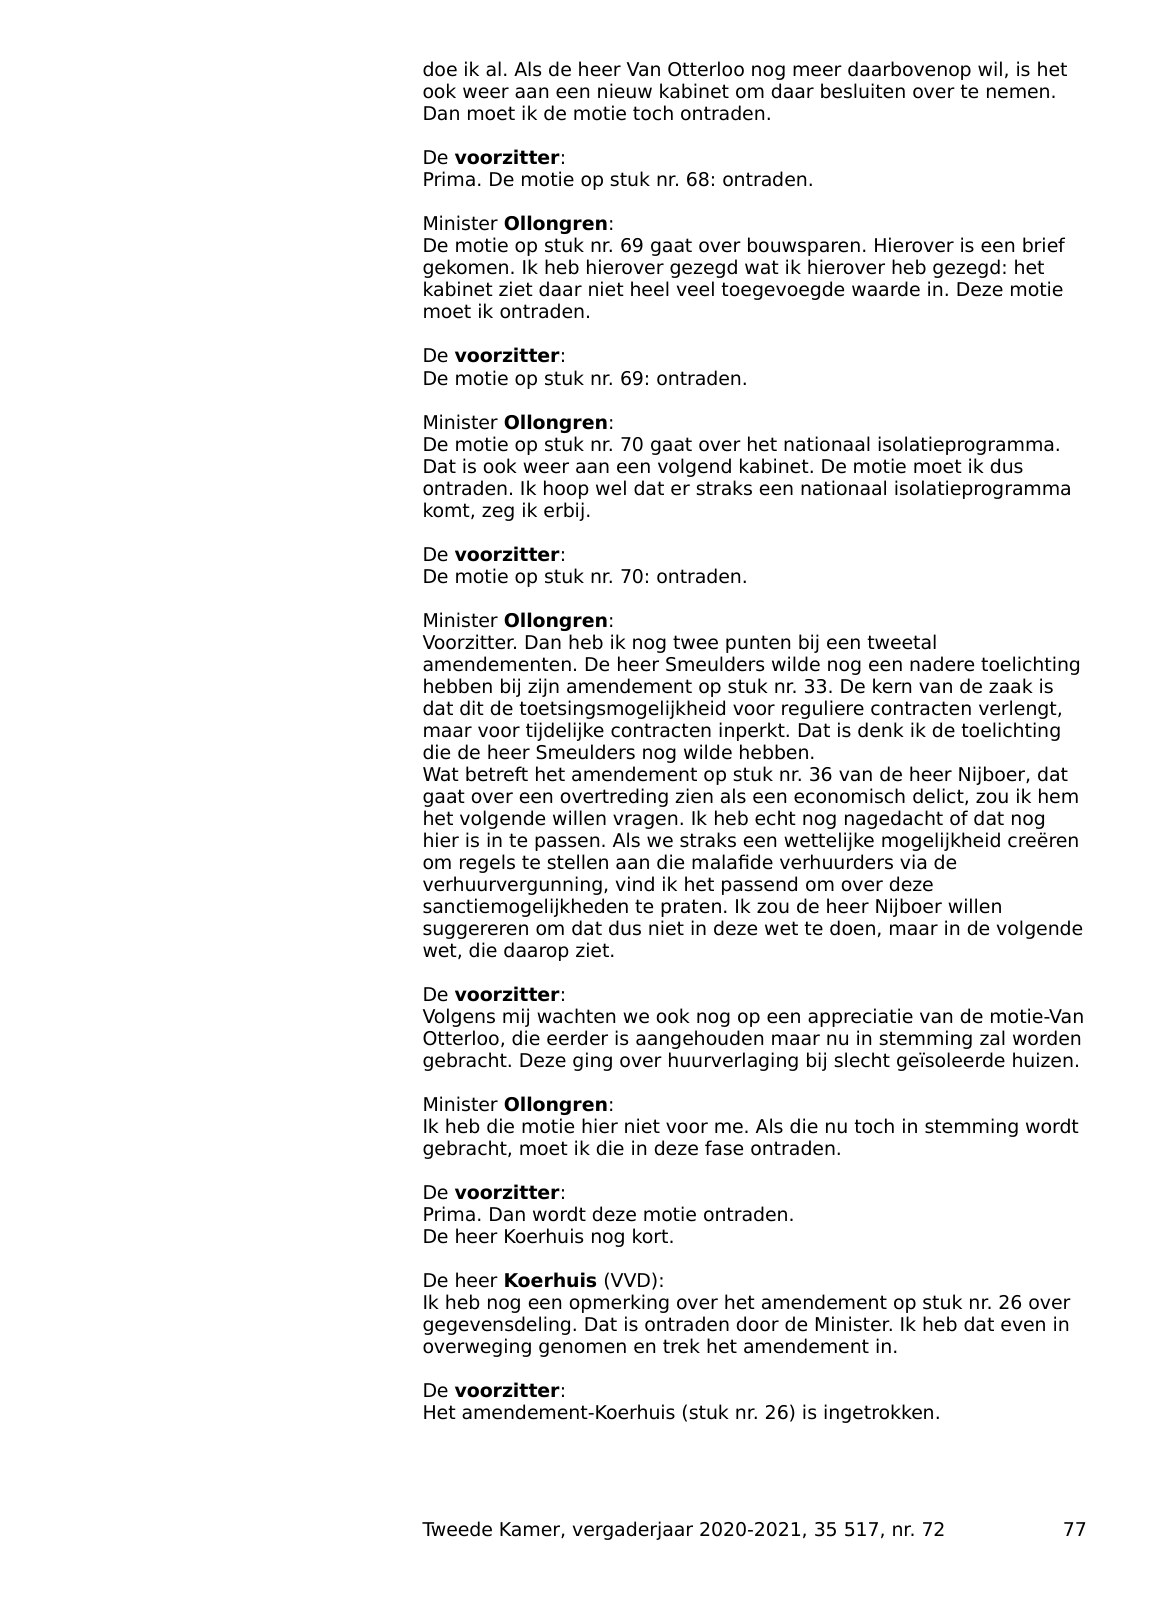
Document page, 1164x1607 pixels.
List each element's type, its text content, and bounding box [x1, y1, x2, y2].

text De motie op stuk nr. 69: ontraden. [422, 367, 1087, 389]
text Minister Ollongren: [422, 213, 1087, 235]
text De motie op stuk nr. 69 gaat over bouwsparen. Hierover is een brief gekomen. Ik heb hierover gezegd wat ik hierover heb gezegd: het kabinet ziet daar niet heel veel toegevoegde waarde in. Deze motie moet ik ontraden. [422, 235, 1087, 323]
text De heer Koerhuis (VVD): [422, 1270, 1087, 1292]
text De voorzitter: [422, 1182, 1087, 1204]
text De voorzitter: [422, 147, 1087, 169]
text Prima. Dan wordt deze motie ontraden. [422, 1204, 1087, 1226]
text Ik heb nog een opmerking over het amendement op stuk nr. 26 over gegevensdeling. Dat is ontraden door de Minister. Ik heb dat even in overweging genomen en trek het amendement in. [422, 1292, 1087, 1358]
text Voorzitter. Dan heb ik nog twee punten bij een tweetal amendementen. De heer Smeulders wilde nog een nadere toelichting hebben bij zijn amendement op stuk nr. 33. De kern van de zaak is dat dit de toetsingsmogelijkheid voor reguliere contracten verlengt, maar voor tijdelijke contracten inperkt. Dat is denk ik de toelichting die de heer Smeulders nog wilde hebben. [422, 632, 1087, 764]
text De motie op stuk nr. 70: ontraden. [422, 566, 1087, 588]
text Minister Ollongren: [422, 1094, 1087, 1116]
text Het amendement-Koerhuis (stuk nr. 26) is ingetrokken. [422, 1402, 1087, 1424]
text Volgens mij wachten we ook nog op een appreciatie van de motie-Van Otterloo, die eerder is aangehouden maar nu in stemming zal worden gebracht. Deze ging over huurverlaging bij slecht geïsoleerde huizen. [422, 1006, 1087, 1072]
text De motie op stuk nr. 70 gaat over het nationaal isolatieprogramma. Dat is ook weer aan een volgend kabinet. De motie moet ik dus ontraden. Ik hoop wel dat er straks een nationaal isolatieprogramma komt, zeg ik erbij. [422, 433, 1087, 521]
text De voorzitter: [422, 984, 1087, 1006]
text De voorzitter: [422, 544, 1087, 566]
text De voorzitter: [422, 1380, 1087, 1402]
text De voorzitter: [422, 345, 1087, 367]
text Prima. De motie op stuk nr. 68: ontraden. [422, 169, 1087, 191]
text Wat betreft het amendement op stuk nr. 36 van de heer Nijboer, dat gaat over een overtreding zien als een economisch delict, zou ik hem het volgende willen vragen. Ik heb echt nog nagedacht of dat nog hier is in te passen. Als we straks een wettelijke mogelijkheid creëren om regels te stellen aan die malafide verhuurders via de verhuurvergunning, vind ik het passend om over deze sanctiemogelijkheden te praten. Ik zou de heer Nijboer willen suggereren om dat dus niet in deze wet te doen, maar in de volgende wet, die daarop ziet. [422, 764, 1087, 961]
text Ik heb die motie hier niet voor me. Als die nu toch in stemming wordt gebracht, moet ik die in deze fase ontraden. [422, 1116, 1087, 1160]
text Minister Ollongren: [422, 412, 1087, 433]
text De heer Koerhuis nog kort. [422, 1226, 1087, 1248]
text doe ik al. Als de heer Van Otterloo nog meer daarbovenop wil, is het ook weer aan een nieuw kabinet om daar besluiten over te nemen. Dan moet ik de motie toch ontraden. [422, 59, 1087, 125]
text Minister Ollongren: [422, 610, 1087, 632]
